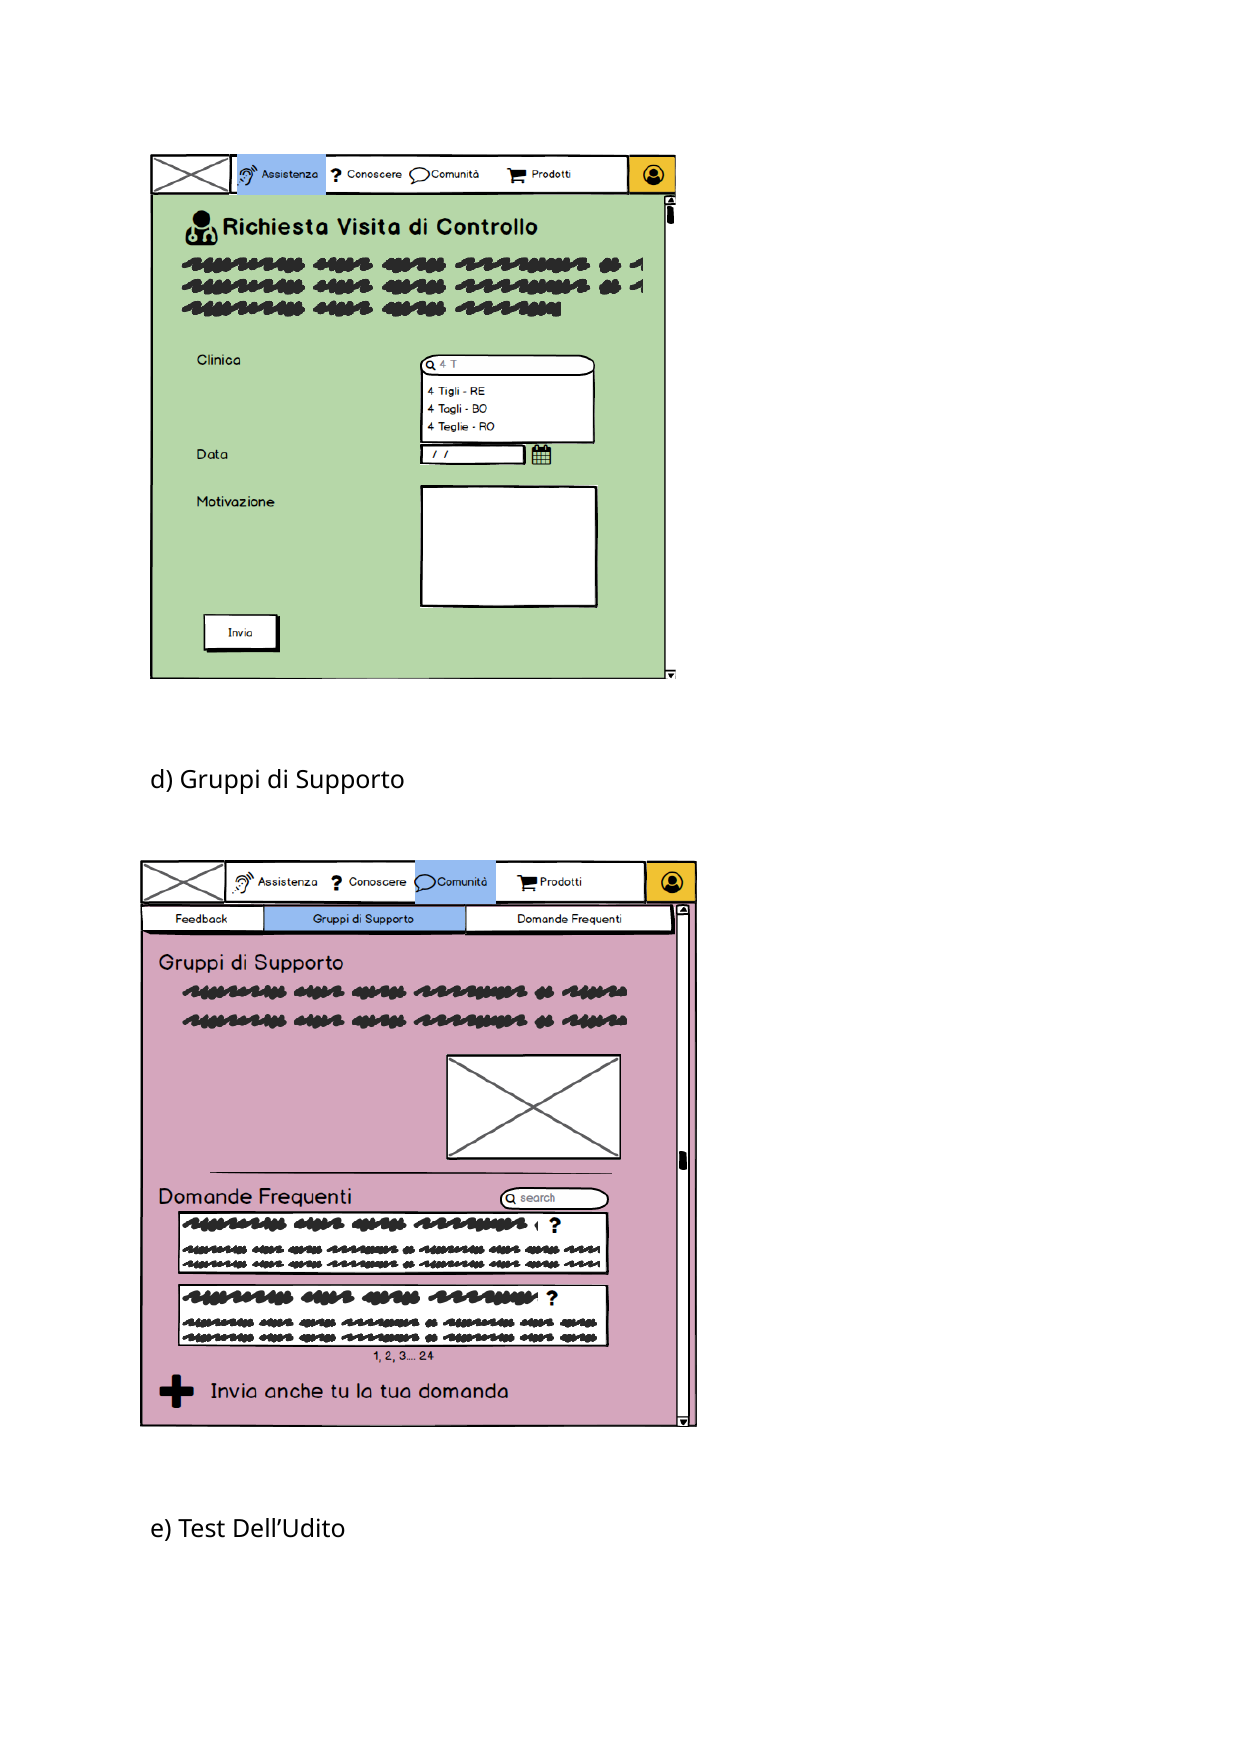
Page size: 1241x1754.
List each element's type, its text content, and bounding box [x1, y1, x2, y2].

text e) Test Dell’Udito [150, 1511, 1090, 1544]
text d) Gruppi di Supporto [150, 762, 1090, 796]
picture [140, 860, 697, 1427]
